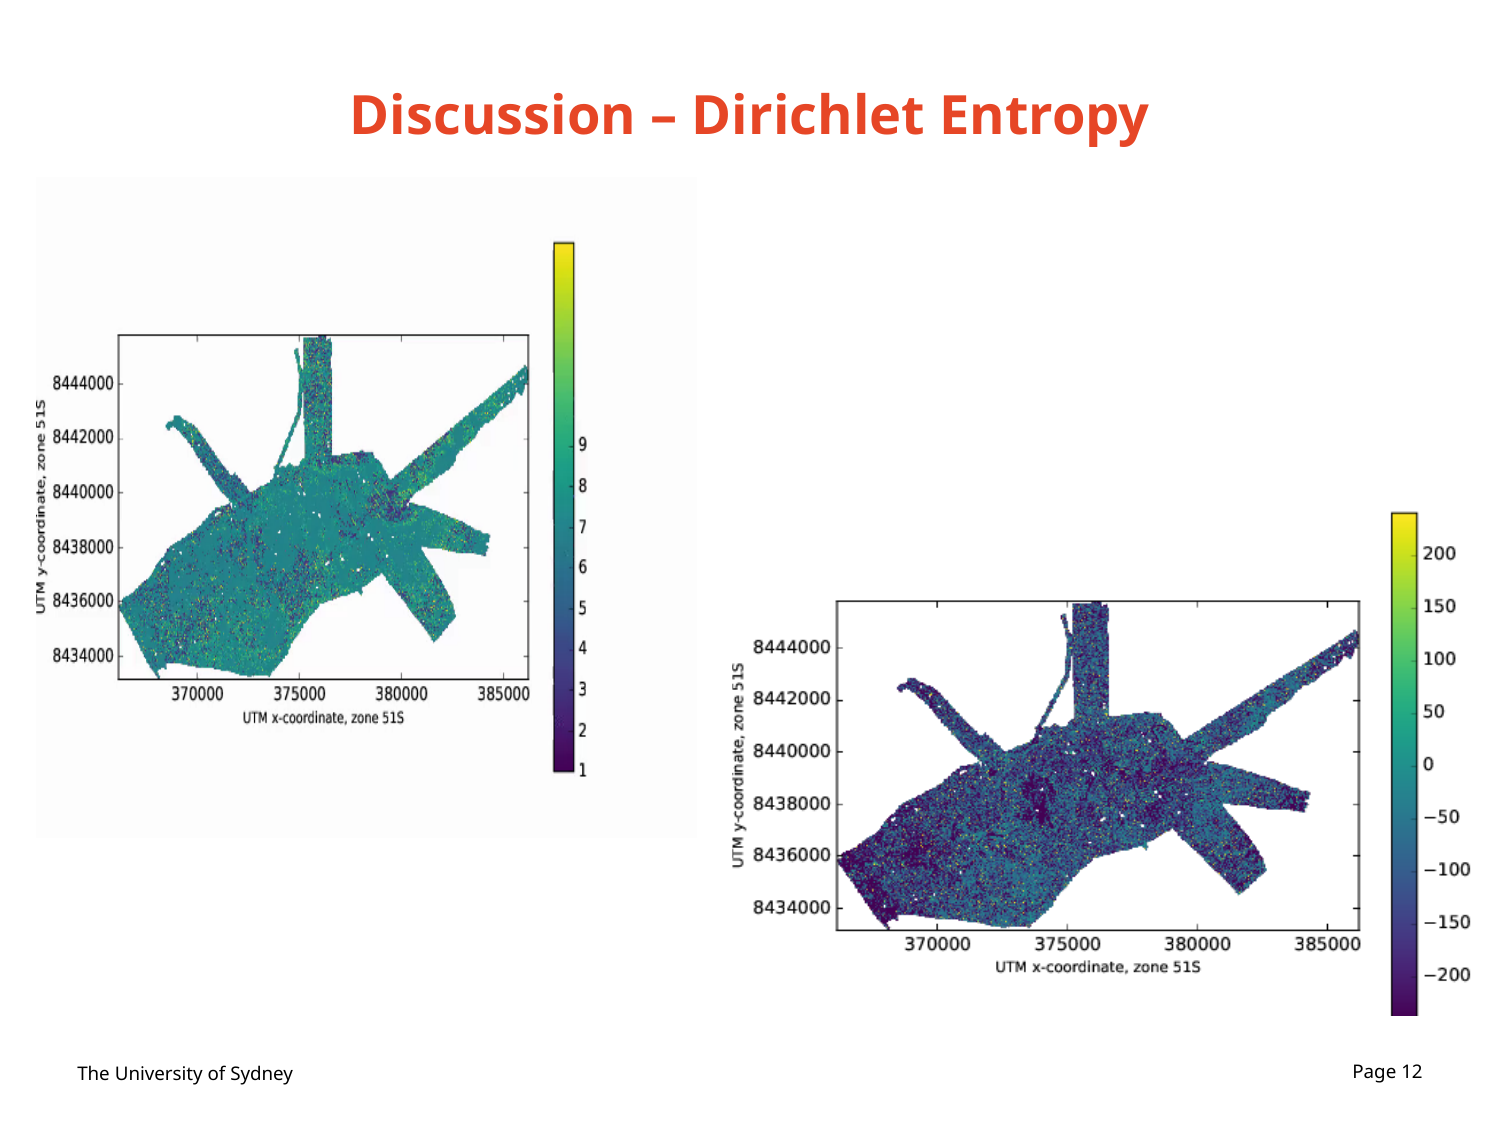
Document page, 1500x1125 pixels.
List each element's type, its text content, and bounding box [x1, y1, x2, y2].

text_box [35, 177, 697, 839]
title Discussion – Dirichlet Entropy [75, 19, 1425, 207]
picture [732, 507, 1476, 1016]
